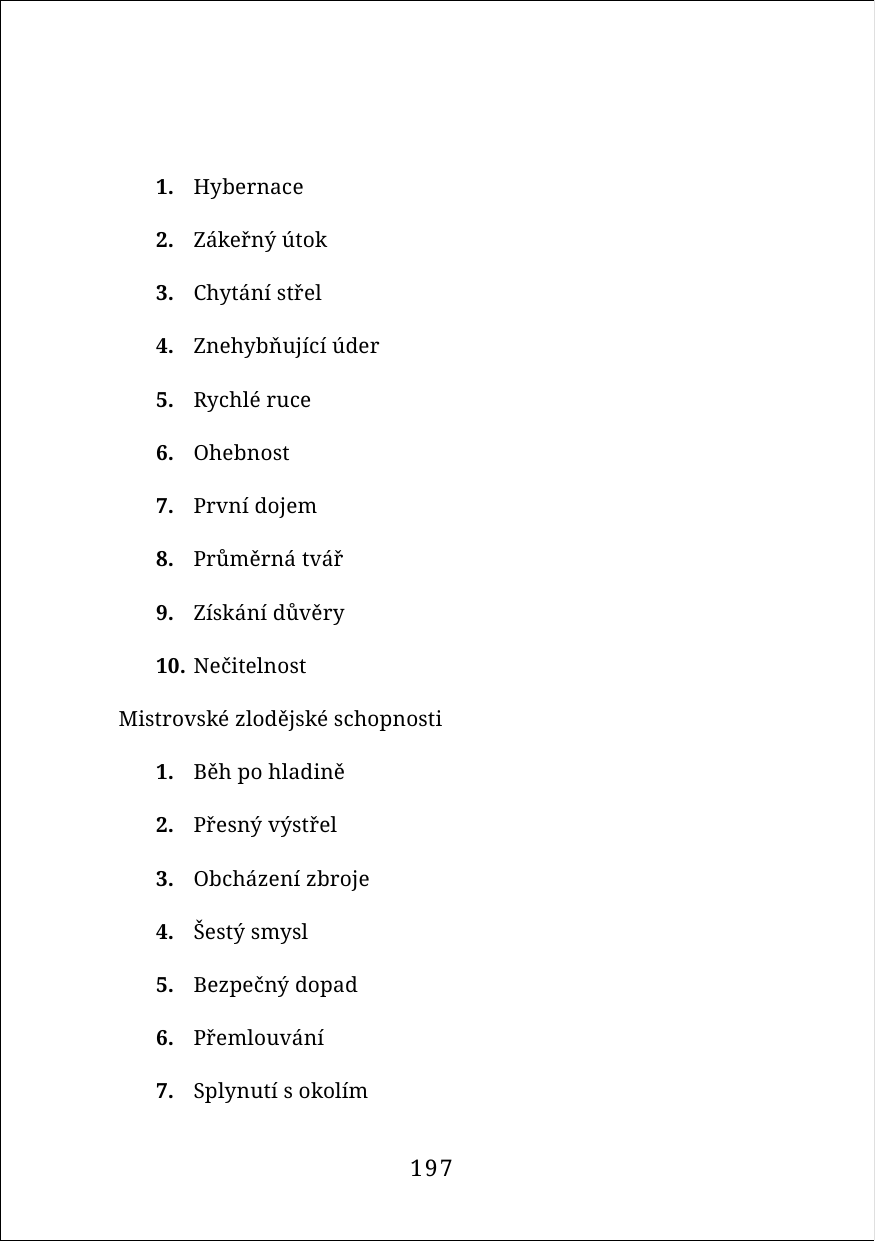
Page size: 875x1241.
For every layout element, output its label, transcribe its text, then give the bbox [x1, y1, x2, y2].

list Šestý smysl [156, 917, 756, 945]
list Rychlé ruce [156, 385, 756, 413]
list Nečitelnost [156, 651, 756, 679]
list První dojem [156, 491, 756, 519]
list Hybernace [156, 172, 756, 200]
list Přesný výstřel [156, 811, 756, 839]
list Splynutí s okolím [156, 1077, 756, 1105]
list Běh po hladině [156, 757, 756, 786]
text Mistrovské zlodějské schopnosti [118, 704, 756, 732]
list Znehybňující úder [156, 331, 756, 360]
list Bezpečný dopad [156, 970, 756, 999]
list Zákeřný útok [156, 225, 756, 253]
list Průměrná tvář [156, 544, 756, 573]
list Získání důvěry [156, 598, 756, 626]
list Ohebnost [156, 438, 756, 466]
list Chytání střel [156, 278, 756, 307]
list Přemlouvání [156, 1023, 756, 1052]
list Obcházení zbroje [156, 864, 756, 892]
